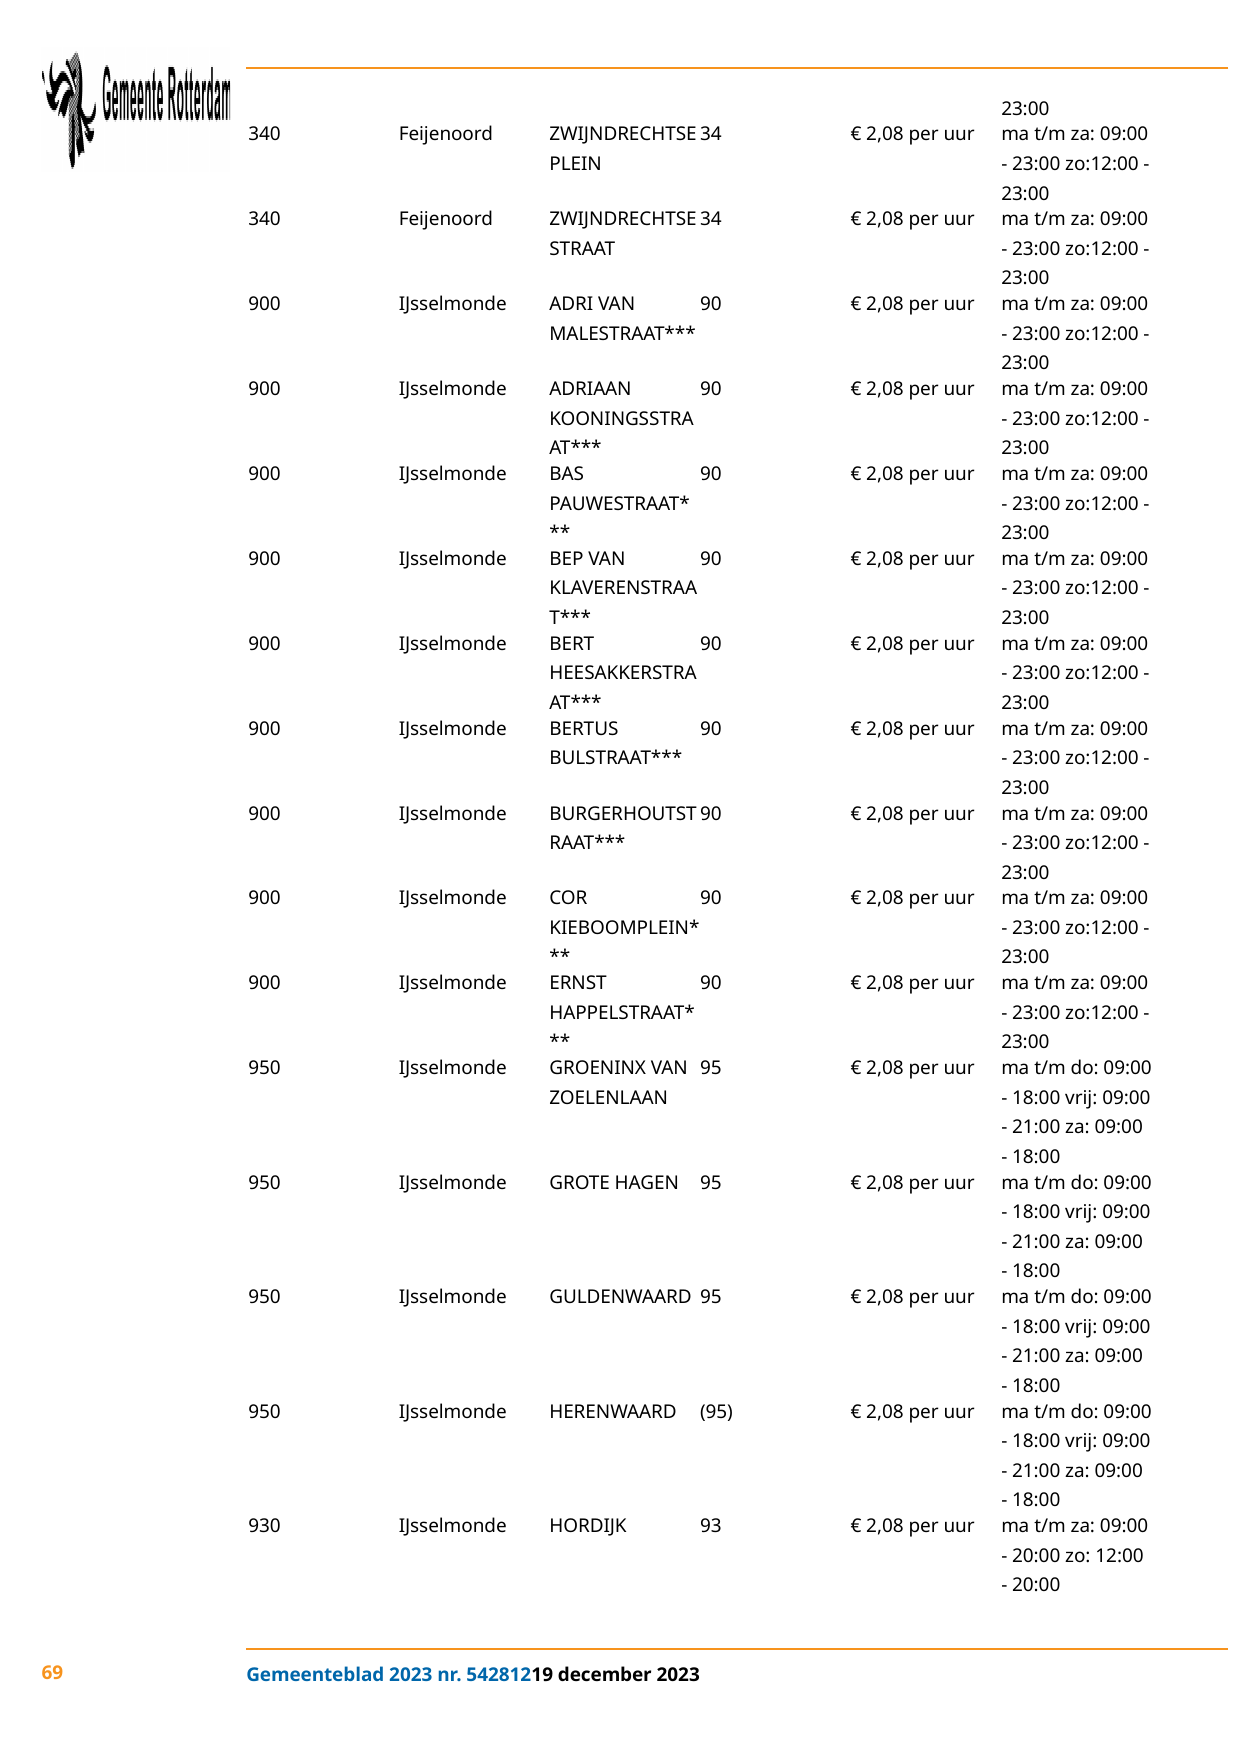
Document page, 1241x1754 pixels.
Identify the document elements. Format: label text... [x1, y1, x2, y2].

table_cell € 2,08 per uur [850, 970, 1001, 1054]
table_cell € 2,08 per uur [850, 1283, 1001, 1398]
table_cell € 2,08 per uur [850, 715, 1001, 800]
table_cell ZWIJNDRECHTSESTRAAT [549, 205, 700, 290]
table_cell € 2,08 per uur [850, 460, 1001, 545]
table_cell 900 [248, 545, 398, 630]
table_cell IJsselmonde [399, 885, 549, 969]
table_cell [248, 95, 398, 121]
table_cell ma t/m za: 09:00 - 23:00 zo:12:00 - 23:00 [1001, 121, 1152, 205]
table_cell ZWIJNDRECHTSEPLEIN [549, 121, 700, 205]
table_cell 340 [248, 121, 398, 205]
table_cell € 2,08 per uur [850, 1398, 1001, 1512]
table_cell 950 [248, 1283, 398, 1398]
table_cell ma t/m za: 09:00 - 20:00 zo: 12:00 - 20:00 [1001, 1512, 1152, 1597]
table_cell IJsselmonde [399, 1169, 549, 1283]
table_cell BURGERHOUTSTRAAT*** [549, 800, 700, 884]
table_cell IJsselmonde [399, 290, 549, 375]
table_cell ma t/m za: 09:00 - 23:00 zo:12:00 - 23:00 [1001, 630, 1152, 715]
table_cell 900 [248, 715, 398, 800]
table_cell 34 [700, 121, 850, 205]
table_cell Feijenoord [399, 205, 549, 290]
table_cell IJsselmonde [399, 545, 549, 630]
table_cell ma t/m do: 09:00 - 18:00 vrij: 09:00 - 21:00 za: 09:00 - 18:00 [1001, 1054, 1152, 1169]
table_cell 95 [700, 1169, 850, 1283]
table_cell IJsselmonde [399, 1054, 549, 1169]
table_cell BERT HEESAKKERSTRAAT*** [549, 630, 700, 715]
table_cell Feijenoord [399, 121, 549, 205]
table_cell 34 [700, 205, 850, 290]
table_cell GULDENWAARD [549, 1283, 700, 1398]
table_cell [700, 95, 850, 121]
table_cell HORDIJK [549, 1512, 700, 1597]
table_cell ADRIAAN KOONINGSSTRAAT*** [549, 375, 700, 460]
table_cell ma t/m do: 09:00 - 18:00 vrij: 09:00 - 21:00 za: 09:00 - 18:00 [1001, 1398, 1152, 1512]
table_cell IJsselmonde [399, 460, 549, 545]
table_cell 900 [248, 885, 398, 969]
table_cell ma t/m za: 09:00 - 23:00 zo:12:00 - 23:00 [1001, 290, 1152, 375]
table_cell ma t/m za: 09:00 - 23:00 zo:12:00 - 23:00 [1001, 970, 1152, 1054]
table_cell GROTE HAGEN [549, 1169, 700, 1283]
table_cell BAS PAUWESTRAAT*** [549, 460, 700, 545]
table_cell 93 [700, 1512, 850, 1597]
table_cell € 2,08 per uur [850, 1512, 1001, 1597]
table_cell € 2,08 per uur [850, 885, 1001, 969]
table_cell 900 [248, 630, 398, 715]
table_cell [399, 95, 549, 121]
table_cell ma t/m do: 09:00 - 18:00 vrij: 09:00 - 21:00 za: 09:00 - 18:00 [1001, 1283, 1152, 1398]
table_cell € 2,08 per uur [850, 800, 1001, 884]
table_cell ma t/m za: 09:00 - 23:00 zo:12:00 - 23:00 [1001, 715, 1152, 800]
table_cell IJsselmonde [399, 715, 549, 800]
table_cell 95 [700, 1283, 850, 1398]
table_cell ma t/m za: 09:00 - 23:00 zo:12:00 - 23:00 [1001, 460, 1152, 545]
table_cell 90 [700, 545, 850, 630]
table_cell ma t/m za: 09:00 - 23:00 zo:12:00 - 23:00 [1001, 885, 1152, 969]
table_cell HERENWAARD [549, 1398, 700, 1512]
table_cell € 2,08 per uur [850, 630, 1001, 715]
table_cell 90 [700, 290, 850, 375]
table_cell IJsselmonde [399, 800, 549, 884]
table_cell ma t/m do: 09:00 - 18:00 vrij: 09:00 - 21:00 za: 09:00 - 18:00 [1001, 1169, 1152, 1283]
table_cell € 2,08 per uur [850, 375, 1001, 460]
table_cell 950 [248, 1169, 398, 1283]
table_cell 90 [700, 630, 850, 715]
table_cell IJsselmonde [399, 1512, 549, 1597]
table_cell 900 [248, 290, 398, 375]
table_cell 90 [700, 375, 850, 460]
table_cell BERTUS BULSTRAAT*** [549, 715, 700, 800]
table_cell GROENINX VAN ZOELENLAAN [549, 1054, 700, 1169]
table_cell ma t/m za: 09:00 - 23:00 zo:12:00 - 23:00 [1001, 800, 1152, 884]
table_cell 900 [248, 460, 398, 545]
table_cell € 2,08 per uur [850, 121, 1001, 205]
table_cell € 2,08 per uur [850, 1169, 1001, 1283]
table_cell € 2,08 per uur [850, 205, 1001, 290]
table_cell 340 [248, 205, 398, 290]
table_cell 95 [700, 1054, 850, 1169]
table_cell - 23:00 [1001, 95, 1152, 121]
table_cell ma t/m za: 09:00 - 23:00 zo:12:00 - 23:00 [1001, 545, 1152, 630]
table_cell IJsselmonde [399, 375, 549, 460]
table_cell [549, 95, 700, 121]
table_cell 90 [700, 970, 850, 1054]
table_cell COR KIEBOOMPLEIN*** [549, 885, 700, 969]
table_cell ma t/m za: 09:00 - 23:00 zo:12:00 - 23:00 [1001, 375, 1152, 460]
table_cell 90 [700, 885, 850, 969]
table_cell (95) [700, 1398, 850, 1512]
table_cell ERNST HAPPELSTRAAT*** [549, 970, 700, 1054]
table_cell 900 [248, 970, 398, 1054]
table_cell IJsselmonde [399, 630, 549, 715]
table_cell € 2,08 per uur [850, 1054, 1001, 1169]
table_cell 950 [248, 1398, 398, 1512]
picture [41, 47, 231, 172]
table_cell € 2,08 per uur [850, 545, 1001, 630]
table_cell IJsselmonde [399, 1283, 549, 1398]
table_cell € 2,08 per uur [850, 290, 1001, 375]
table_cell 90 [700, 460, 850, 545]
table_cell 950 [248, 1054, 398, 1169]
table_cell 930 [248, 1512, 398, 1597]
table_cell [850, 95, 1001, 121]
table_cell 900 [248, 800, 398, 884]
table_cell IJsselmonde [399, 1398, 549, 1512]
table_cell BEP VAN KLAVERENSTRAAT*** [549, 545, 700, 630]
table_cell 90 [700, 715, 850, 800]
table_cell 90 [700, 800, 850, 884]
table_cell ADRI VAN MALESTRAAT*** [549, 290, 700, 375]
table_cell 900 [248, 375, 398, 460]
table_cell ma t/m za: 09:00 - 23:00 zo:12:00 - 23:00 [1001, 205, 1152, 290]
table_cell IJsselmonde [399, 970, 549, 1054]
